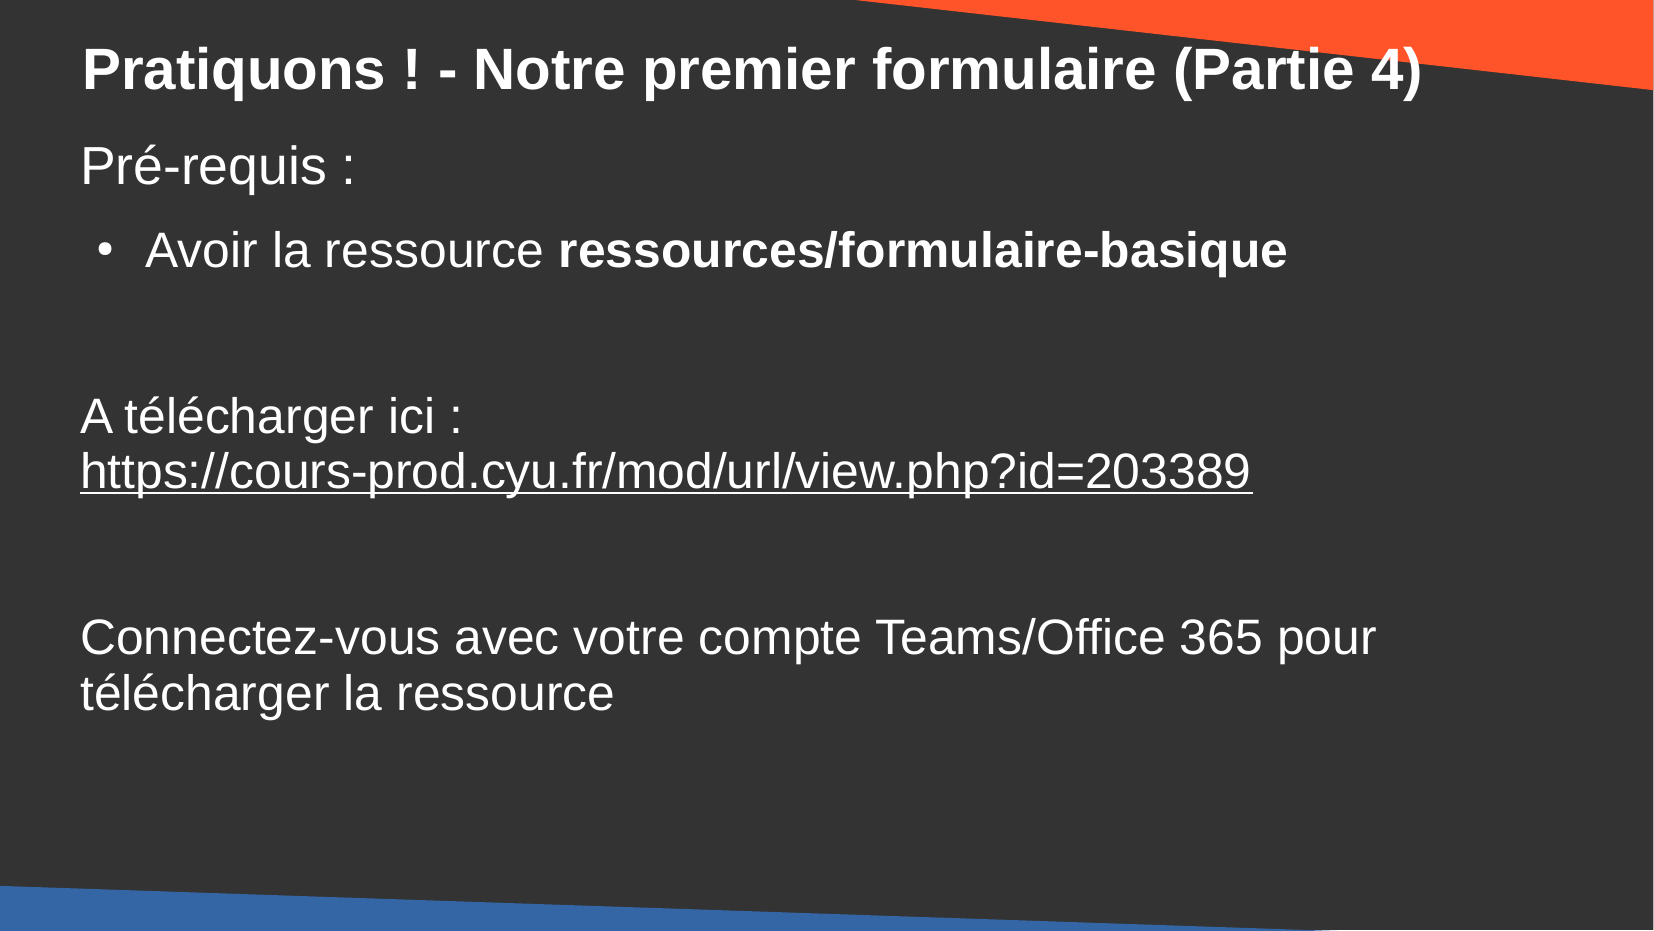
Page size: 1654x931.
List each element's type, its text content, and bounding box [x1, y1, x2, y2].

list Pré-requis : Avoir la ressource ressources/formulaire-basique A télécharger ici :https://cours-prod.cyu.fr/mod/url/view.php?id=203389 Connectez-vous avec votre compte Teams/Office 365 pour télécharger la ressource [80, 135, 1620, 721]
title Pratiquons ! - Notre premier formulaire (Partie 4) [82, 37, 1571, 114]
text_box [855, 0, 1654, 91]
text_box [0, 885, 1337, 931]
